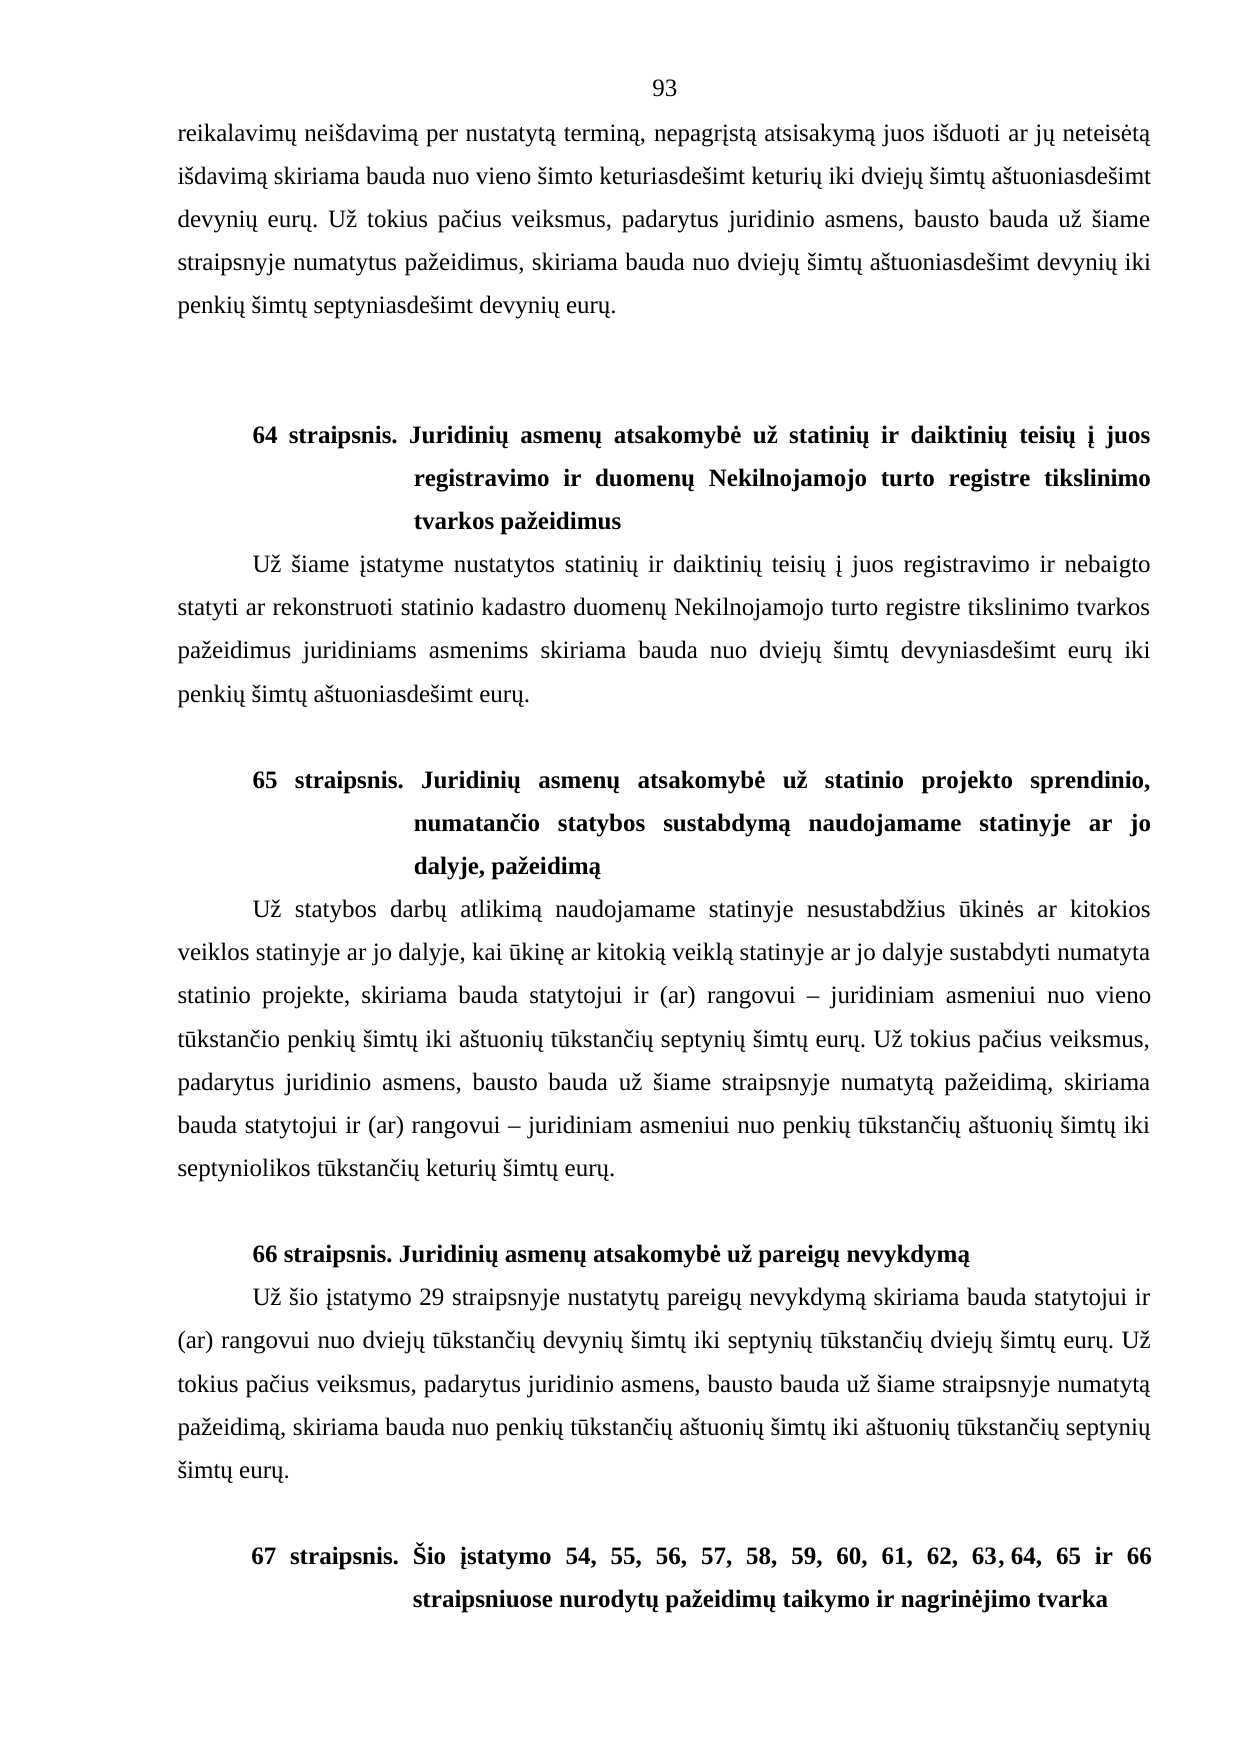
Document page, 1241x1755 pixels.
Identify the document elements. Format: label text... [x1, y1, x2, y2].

text Už šiame įstatyme nustatytos statinių ir daiktinių teisių į juos registravimo ir nebaigto statyti ar rekonstruoti statinio kadastro duomenų Nekilnojamojo turto registre tikslinimo tvarkos pažeidimus juridiniams asmenims skiriama bauda nuo dviejų šimtų devyniasdešimt eurų iki penkių šimtų aštuoniasdešimt eurų. [177, 549, 1152, 707]
text 64 straipsnis. Juridinių asmenų atsakomybė už statinių ir daiktinių teisių į juos registravimo ir duomenų Nekilnojamojo turto registre tikslinimo tvarkos pažeidimus [252, 420, 1152, 535]
text Už statybos darbų atlikimą naudojamame statinyje nesustabdžius ūkinės ar kitokios veiklos statinyje ar jo dalyje, kai ūkinę ar kitokią veiklą statinyje ar jo dalyje sustabdyti numatyta statinio projekte, skiriama bauda statytojui ir (ar) rangovui – juridiniam asmeniui nuo vieno tūkstančio penkių šimtų iki aštuonių tūkstančių septynių šimtų eurų. Už tokius pačius veiksmus, padarytus juridinio asmens, bausto bauda už šiame straipsnyje numatytą pažeidimą, skiriama bauda statytojui ir (ar) rangovui – juridiniam asmeniui nuo penkių tūkstančių aštuonių šimtų iki septyniolikos tūkstančių keturių šimtų eurų. [177, 894, 1152, 1182]
text Už šio įstatymo 29 straipsnyje nustatytų pareigų nevykdymą skiriama bauda statytojui ir (ar) rangovui nuo dviejų tūkstančių devynių šimtų iki septynių tūkstančių dviejų šimtų eurų. Už tokius pačius veiksmus, padarytus juridinio asmens, bausto bauda už šiame straipsnyje numatytą pažeidimą, skiriama bauda nuo penkių tūkstančių aštuonių šimtų iki aštuonių tūkstančių septynių šimtų eurų. [177, 1282, 1152, 1484]
text 65 straipsnis. Juridinių asmenų atsakomybė už statinio projekto sprendinio, numatančio statybos sustabdymą naudojamame statinyje ar jo dalyje, pažeidimą [252, 765, 1152, 880]
text 67 straipsnis. Šio įstatymo 54, 55, 56, 57, 58, 59, 60, 61, 62, 63, 64, 65 ir 66 straipsniuose nurodytų pažeidimų taikymo ir nagrinėjimo tvarka [251, 1541, 1152, 1613]
text 66 straipsnis. Juridinių asmenų atsakomybė už pareigų nevykdymą [177, 1239, 1152, 1268]
text reikalavimų neišdavimą per nustatytą terminą, nepagrįstą atsisakymą juos išduoti ar jų neteisėtą išdavimą skiriama bauda nuo vieno šimto keturiasdešimt keturių iki dviejų šimtų aštuoniasdešimt devynių eurų. Už tokius pačius veiksmus, padarytus juridinio asmens, bausto bauda už šiame straipsnyje numatytus pažeidimus, skiriama bauda nuo dviejų šimtų aštuoniasdešimt devynių iki penkių šimtų septyniasdešimt devynių eurų. [177, 118, 1152, 319]
